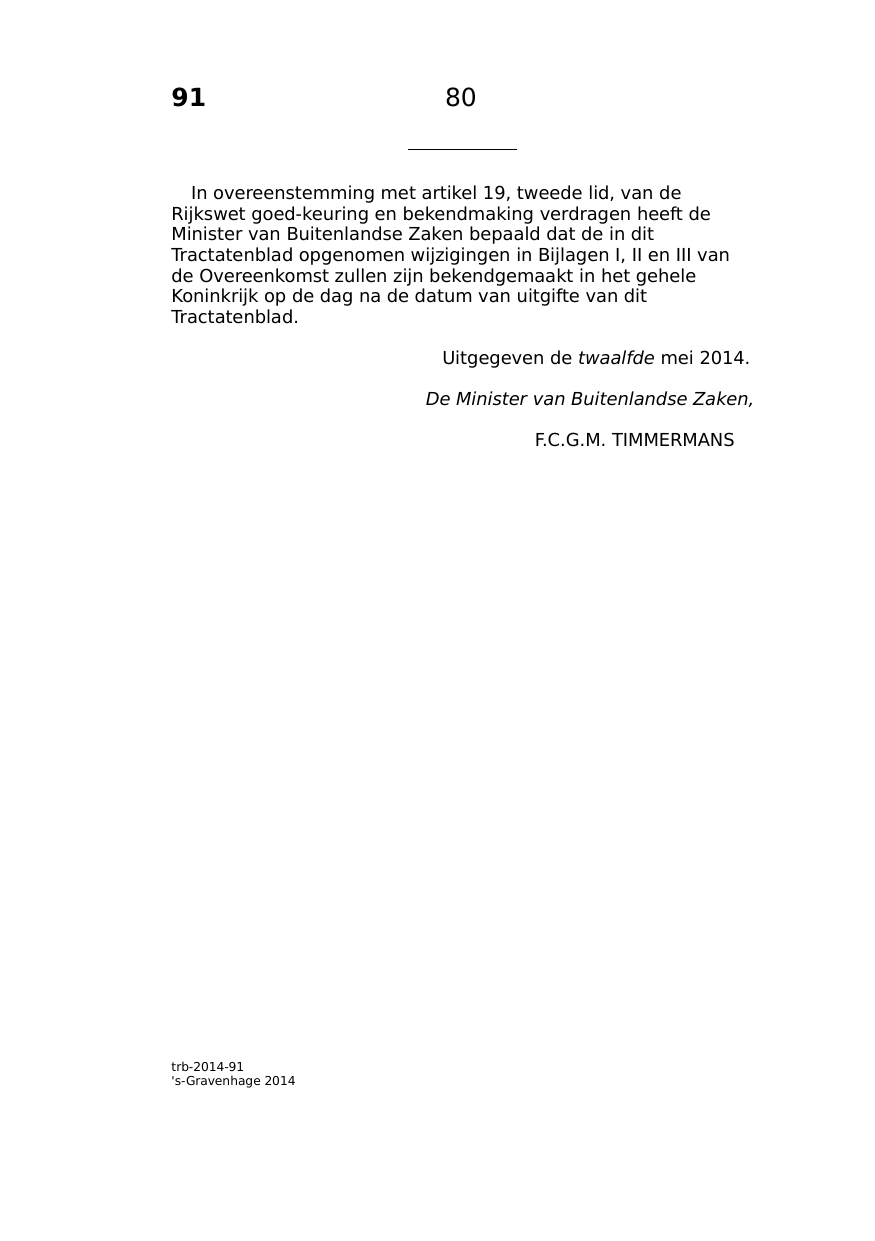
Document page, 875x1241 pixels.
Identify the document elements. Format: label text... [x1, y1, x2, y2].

text trb-2014-91 [171, 1060, 405, 1074]
text 's-Gravenhage 2014 [171, 1074, 405, 1088]
text De Minister van Buitenlandse Zaken, F.C.G.M. TIMMERMANS [171, 388, 756, 451]
text Uitgegeven de twaalfde mei 2014. [171, 348, 756, 368]
text In overeenstemming met artikel 19, tweede lid, van de Rijkswet goed-keuring en bekendmaking verdragen heeft de Minister van Buitenlandse Zaken bepaald dat de in dit Tractatenblad opgenomen wijzigingen in Bijlagen I, II en III van de Overeenkomst zullen zijn bekendgemaakt in het gehele Koninkrijk op de dag na de datum van uitgifte van dit Tractatenblad. [171, 183, 756, 328]
